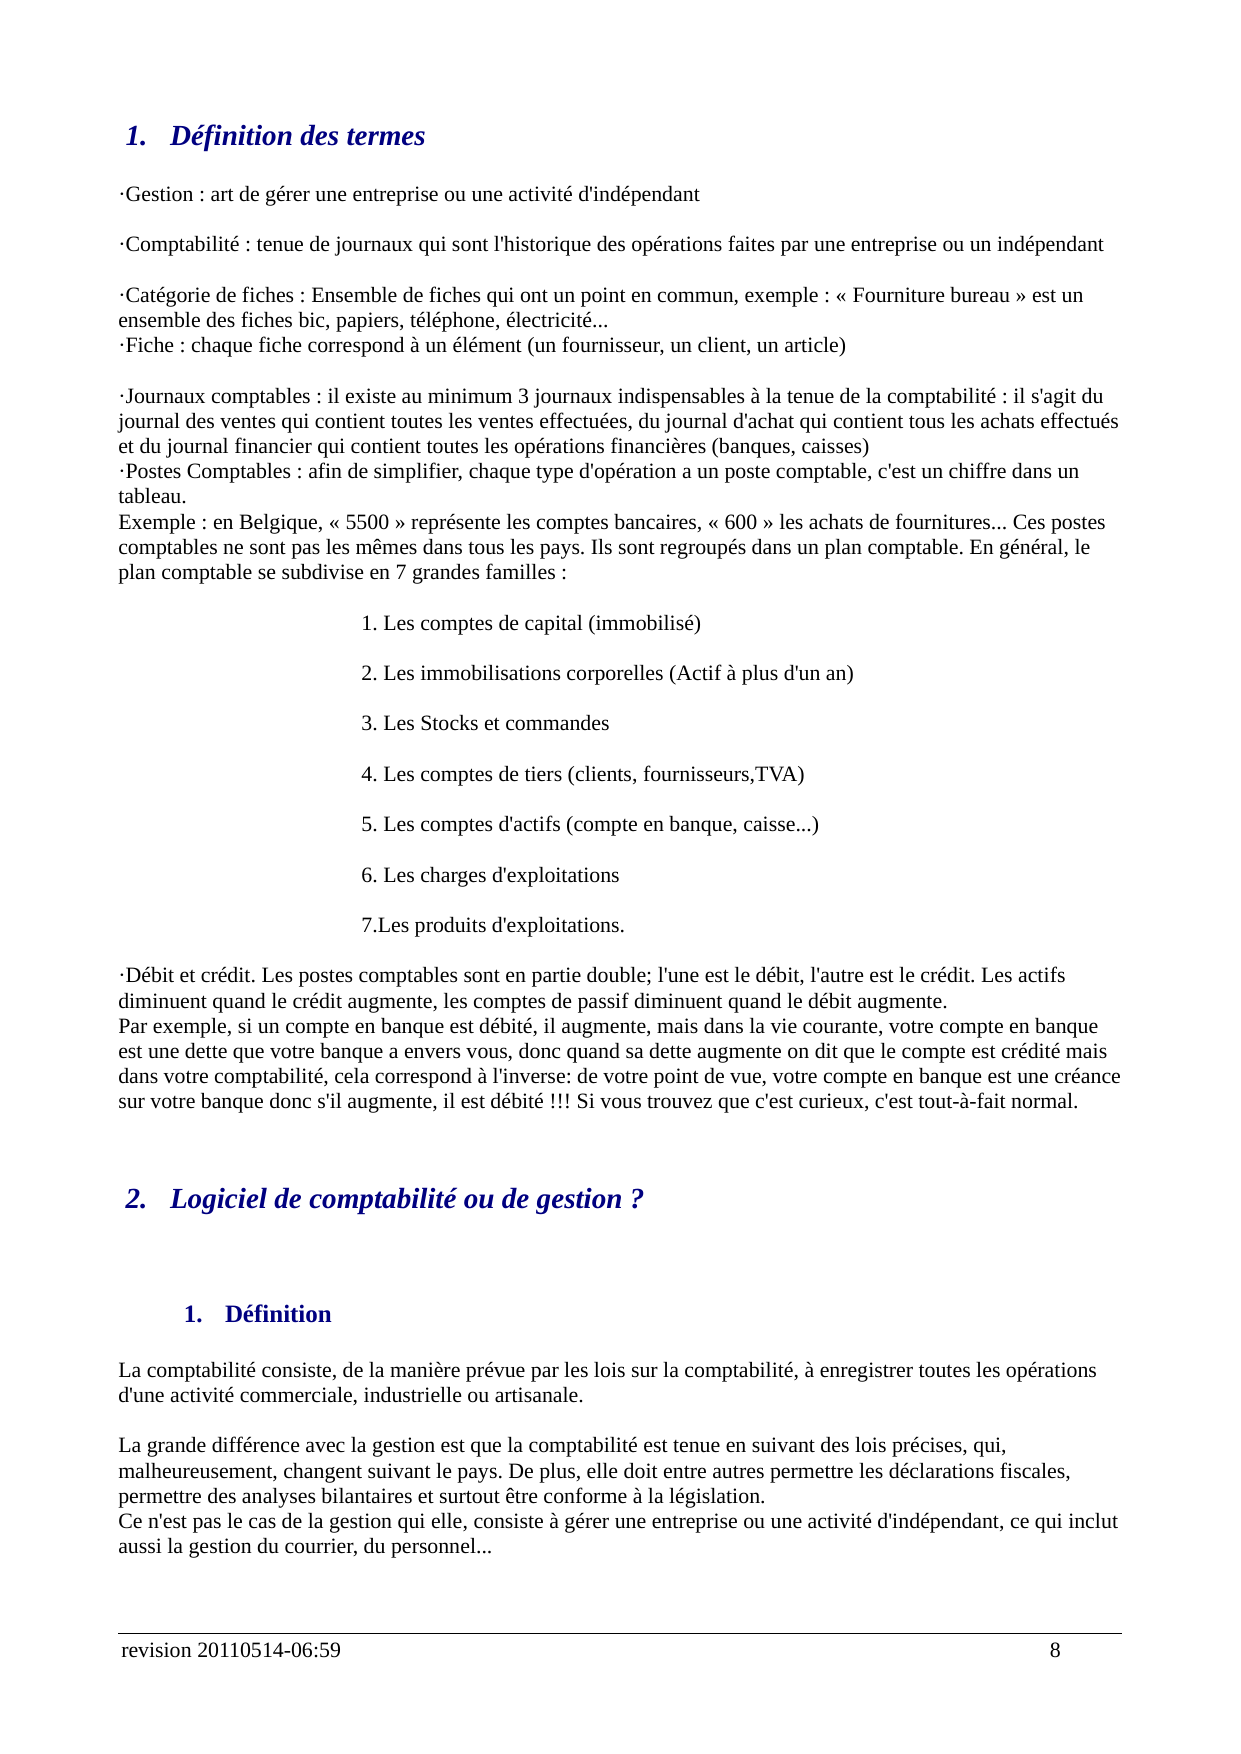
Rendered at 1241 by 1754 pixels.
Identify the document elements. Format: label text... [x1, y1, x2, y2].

text Ce n'est pas le cas de la gestion qui elle, consiste à gérer une entreprise ou une activité d'indépendant, ce qui inclut aussi la gestion du courrier, du personnel... [118, 1508, 1122, 1558]
text 5. Les comptes d'actifs (compte en banque, caisse...) [118, 811, 1122, 836]
subtitle Définition des termes [118, 118, 1122, 152]
subtitle Définition [177, 1299, 1122, 1327]
text Par exemple, si un compte en banque est débité, il augmente, mais dans la vie courante, votre compte en banque est une dette que votre banque a envers vous, donc quand sa dette augmente on dit que le compte est crédité mais dans votre comptabilité, cela correspond à l'inverse: de votre point de vue, votre compte en banque est une créance sur votre banque donc s'il augmente, il est débité !!! Si vous trouvez que c'est curieux, c'est tout-à-fait normal. [118, 1013, 1122, 1114]
text ·Catégorie de fiches : Ensemble de fiches qui ont un point en commun, exemple : « Fourniture bureau » est un ensemble des fiches bic, papiers, téléphone, électricité... [118, 282, 1122, 332]
text ·Fiche : chaque fiche correspond à un élément (un fournisseur, un client, un article) [118, 332, 1122, 357]
text 2. Les immobilisations corporelles (Actif à plus d'un an) [118, 660, 1122, 685]
text 3. Les Stocks et commandes [118, 710, 1122, 736]
text Exemple : en Belgique, « 5500 » représente les comptes bancaires, « 600 » les achats de fournitures... Ces postes comptables ne sont pas les mêmes dans tous les pays. Ils sont regroupés dans un plan comptable. En général, le plan comptable se subdivise en 7 grandes familles : [118, 509, 1122, 584]
text ·Comptabilité : tenue de journaux qui sont l'historique des opérations faites par une entreprise ou un indépendant [118, 231, 1122, 257]
text 7.Les produits d'exploitations. [118, 912, 1122, 937]
text 4. Les comptes de tiers (clients, fournisseurs,TVA) [118, 761, 1122, 786]
subtitle Logiciel de comptabilité ou de gestion ? [118, 1181, 1122, 1214]
text La comptabilité consiste, de la manière prévue par les lois sur la comptabilité, à enregistrer toutes les opérations d'une activité commerciale, industrielle ou artisanale. [118, 1357, 1122, 1407]
text ·Journaux comptables : il existe au minimum 3 journaux indispensables à la tenue de la comptabilité : il s'agit du journal des ventes qui contient toutes les ventes effectuées, du journal d'achat qui contient tous les achats effectués et du journal financier qui contient toutes les opérations financières (banques, caisses) [118, 383, 1131, 458]
text 6. Les charges d'exploitations [118, 862, 1122, 887]
text La grande différence avec la gestion est que la comptabilité est tenue en suivant des lois précises, qui, malheureusement, changent suivant le pays. De plus, elle doit entre autres permettre les déclarations fiscales, permettre des analyses bilantaires et surtout être conforme à la législation. [118, 1432, 1122, 1508]
text ·Gestion : art de gérer une entreprise ou une activité d'indépendant [118, 181, 1121, 206]
text ·Débit et crédit. Les postes comptables sont en partie double; l'une est le débit, l'autre est le crédit. Les actifs diminuent quand le crédit augmente, les comptes de passif diminuent quand le débit augmente. [118, 962, 1122, 1013]
text ·Postes Comptables : afin de simplifier, chaque type d'opération a un poste comptable, c'est un chiffre dans un tableau. [118, 458, 1122, 509]
text 1. Les comptes de capital (immobilisé) [118, 609, 1122, 635]
